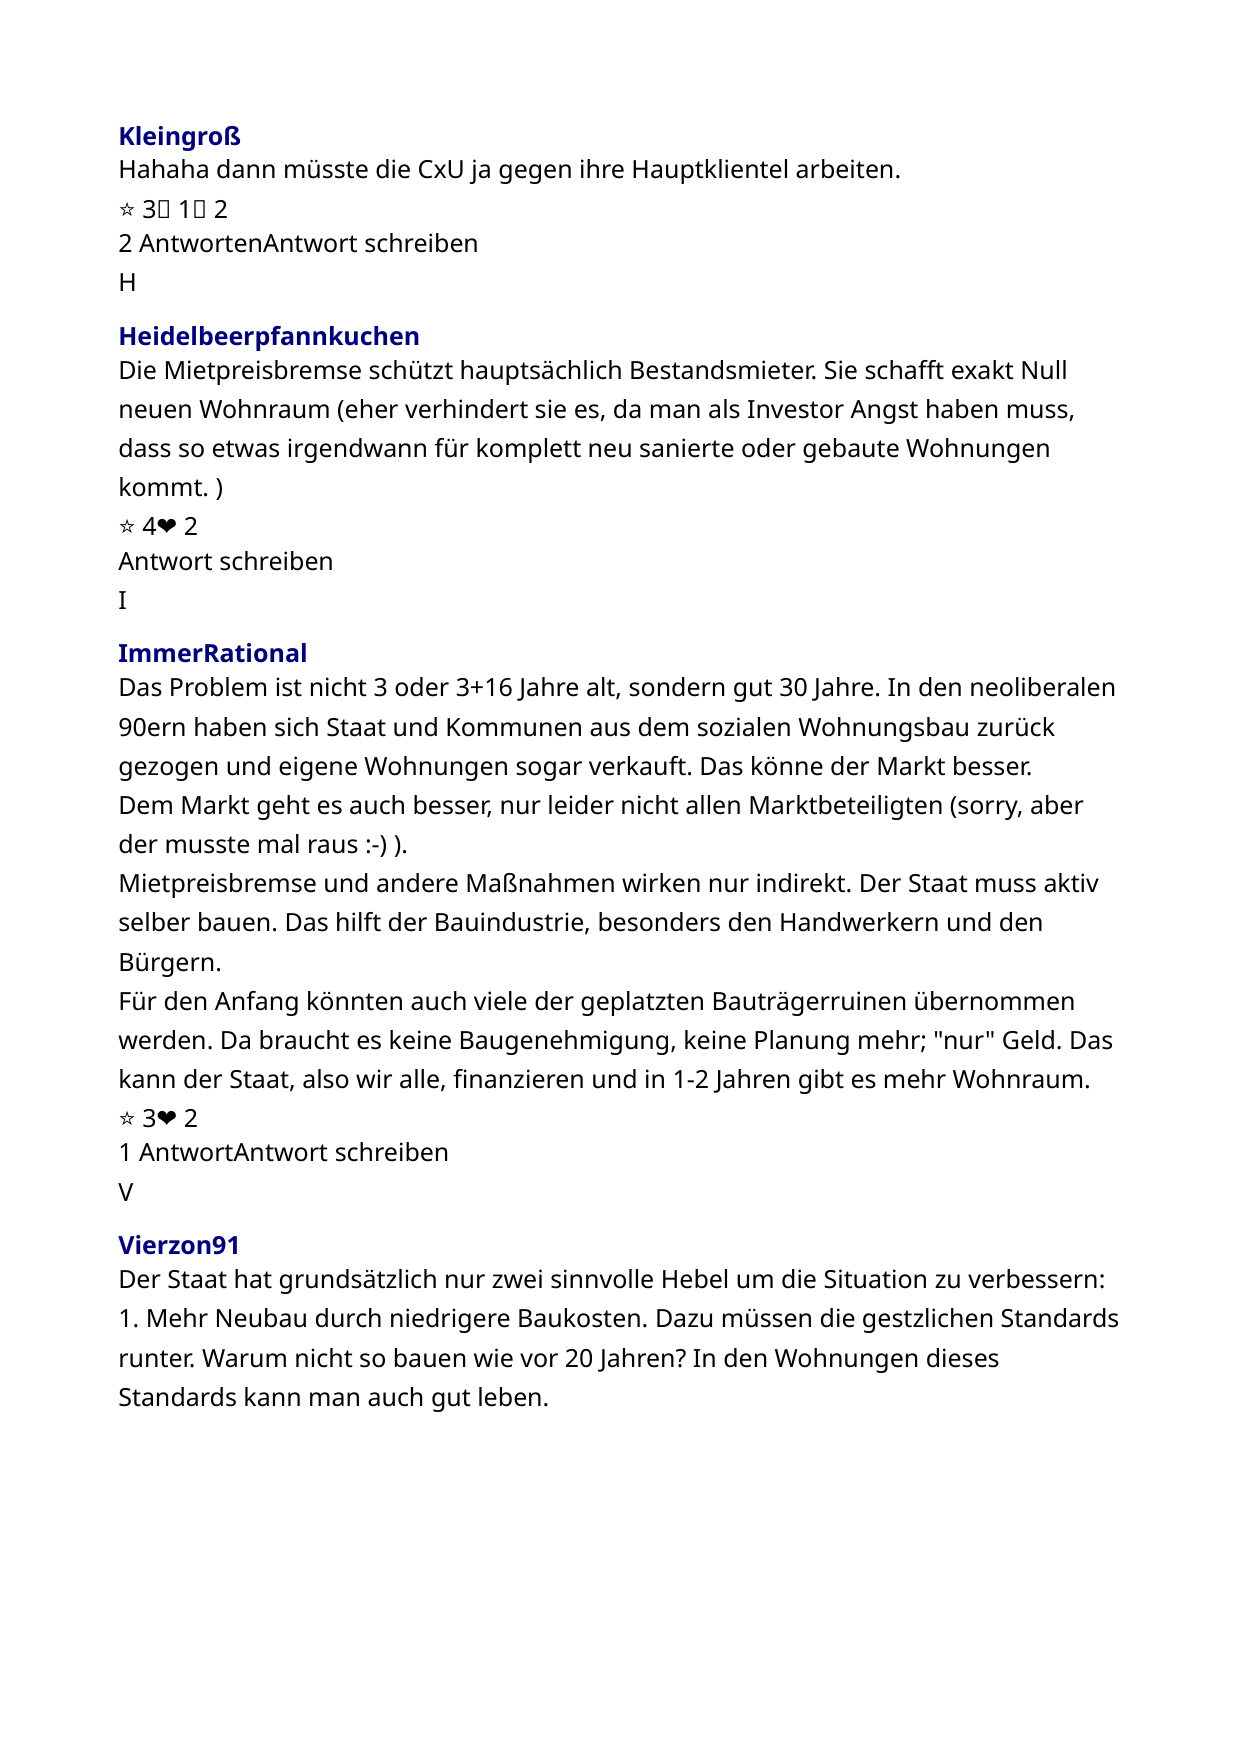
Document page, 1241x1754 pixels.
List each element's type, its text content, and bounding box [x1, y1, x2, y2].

text 2 AntwortenAntwort schreiben [118, 225, 1122, 259]
text ⭐️ 3🙁 1🤨 2 [118, 191, 1122, 225]
subtitle ImmerRational [118, 636, 1122, 670]
text V [118, 1174, 1122, 1208]
text ⭐️ 3❤️ 2 [118, 1101, 1122, 1135]
text ⭐️ 4❤️ 2 [118, 509, 1122, 543]
text Das Problem ist nicht 3 oder 3+16 Jahre alt, sondern gut 30 Jahre. In den neoliberalen 90ern haben sich Staat und Kommunen aus dem sozialen Wohnungsbau zurück gezogen und eigene Wohnungen sogar verkauft. Das könne der Markt besser. [118, 670, 1122, 782]
text Die Mietpreisbremse schützt hauptsächlich Bestandsmieter. Sie schafft exakt Null neuen Wohnraum (eher verhindert sie es, da man als Investor Angst haben muss, dass so etwas irgendwann für komplett neu sanierte oder gebaute Wohnungen kommt. ) [118, 352, 1122, 504]
subtitle Vierzon91 [118, 1228, 1122, 1262]
subtitle Kleingroß [118, 118, 1122, 152]
text 1. Mehr Neubau durch niedrigere Baukosten. Dazu müssen die gestzlichen Standards runter. Warum nicht so bauen wie vor 20 Jahren? In den Wohnungen dieses Standards kann man auch gut leben. [118, 1301, 1122, 1413]
text Dem Markt geht es auch besser, nur leider nicht allen Marktbeteiligten (sorry, aber der musste mal raus :-) ). [118, 788, 1122, 861]
subtitle Heidelbeerpfannkuchen [118, 318, 1122, 352]
text H [118, 264, 1122, 299]
text Der Staat hat grundsätzlich nur zwei sinnvolle Hebel um die Situation zu verbessern: [118, 1262, 1122, 1296]
text Hahaha dann müsste die CxU ja gegen ihre Hauptklientel arbeiten. [118, 152, 1122, 186]
text Mietpreisbremse und andere Maßnahmen wirken nur indirekt. Der Staat muss aktiv selber bauen. Das hilft der Bauindustrie, besonders den Handwerkern und den Bürgern. [118, 866, 1122, 978]
text 1 AntwortAntwort schreiben [118, 1135, 1122, 1169]
text I [118, 582, 1122, 616]
text Für den Anfang könnten auch viele der geplatzten Bauträgerruinen übernommen werden. Da braucht es keine Baugenehmigung, keine Planung mehr; "nur" Geld. Das kann der Staat, also wir alle, finanzieren und in 1-2 Jahren gibt es mehr Wohnraum. [118, 983, 1122, 1096]
text Antwort schreiben [118, 543, 1122, 577]
